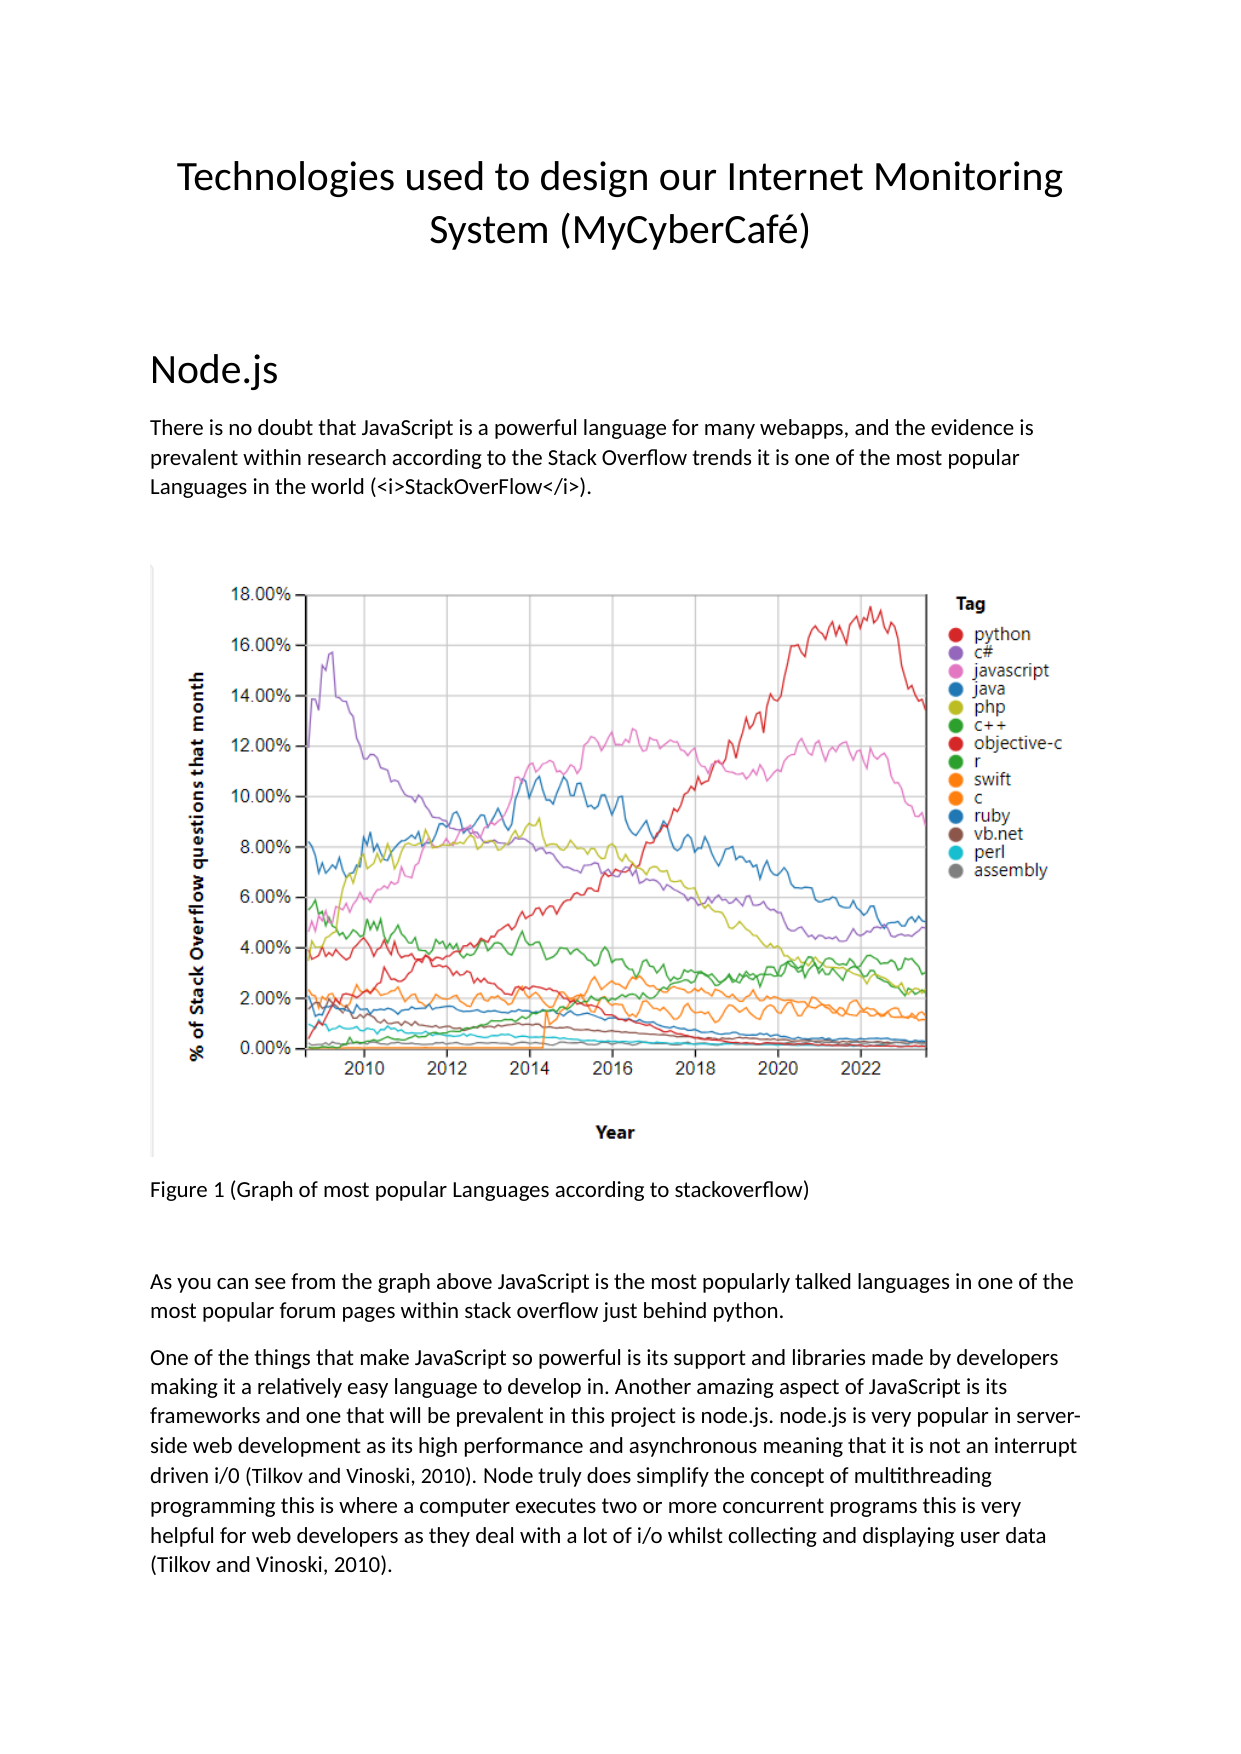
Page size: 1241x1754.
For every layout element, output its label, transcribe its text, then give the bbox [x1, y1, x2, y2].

text There is no doubt that JavaScript is a powerful language for many webapps, and the evidence is prevalent within research according to the Stack Overflow trends it is one of the most popular Languages in the world (<i>StackOverFlow</i>). [150, 413, 1090, 500]
text Technologies used to design our Internet Monitoring System (MyCyberCafé) [150, 150, 1090, 254]
text As you can see from the graph above JavaScript is the most popularly talked languages in one of the most popular forum pages within stack overflow just behind python. [150, 1267, 1090, 1324]
text Figure 1 (Graph of most popular Languages according to stackoverflow) [150, 1175, 1090, 1203]
text One of the things that make JavaScript so powerful is its support and libraries made by developers making it a relatively easy language to develop in. Another amazing aspect of JavaScript is its frameworks and one that will be prevalent in this project is node.js. node.js is very popular in server-side web development as its high performance and asynchronous meaning that it is not an interrupt driven i/0 (Tilkov and Vinoski, 2010). Node truly does simplify the concept of multithreading programming this is where a computer executes two or more concurrent programs this is very helpful for web developers as they deal with a lot of i/o whilst collecting and displaying user data (Tilkov and Vinoski, 2010). [150, 1343, 1090, 1578]
text Node.js [150, 343, 1090, 394]
